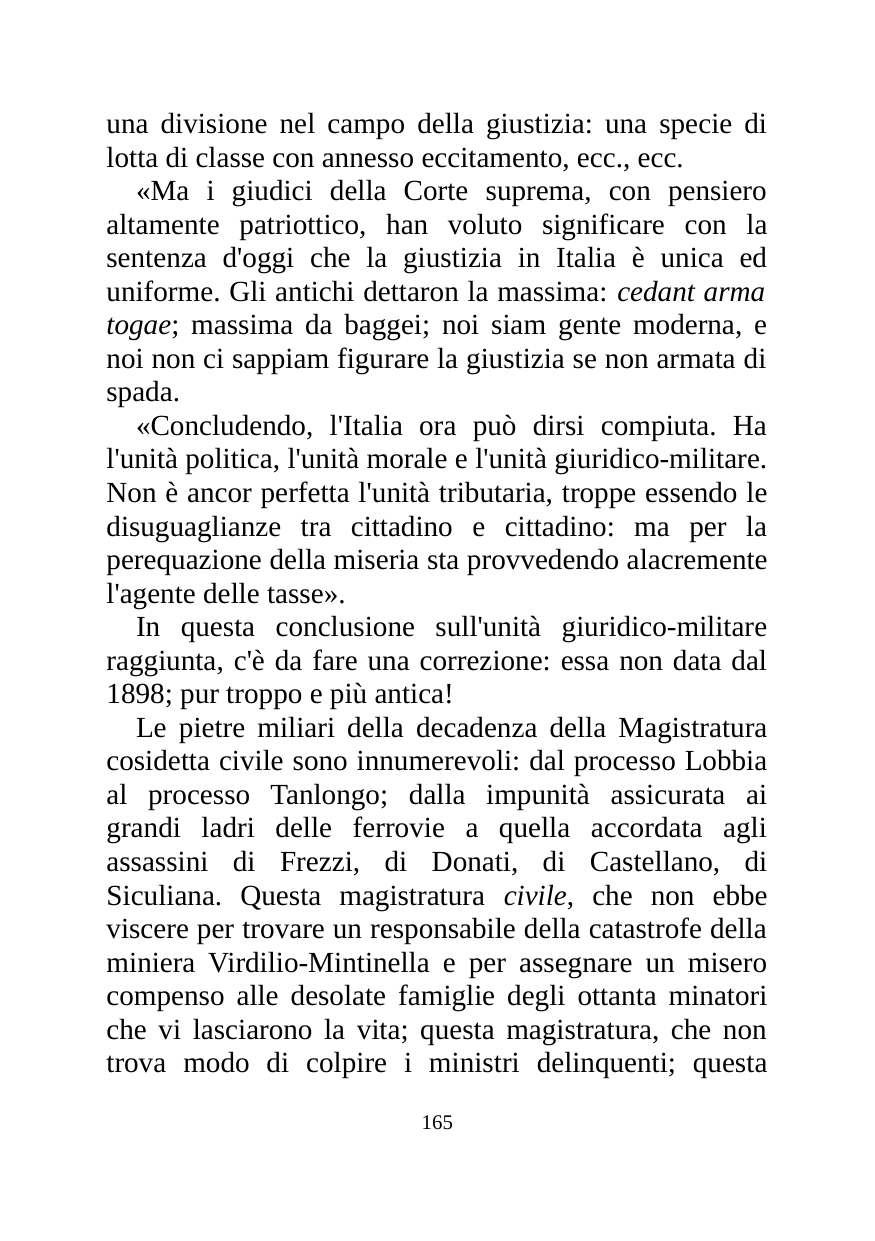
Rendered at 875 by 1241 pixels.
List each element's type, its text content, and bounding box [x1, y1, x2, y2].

text In questa conclusione sull'unità giuridico-militare raggiunta, c'è da fare una correzione: essa non data dal 1898; pur troppo e più antica! [106, 609, 768, 710]
text Le pietre miliari della decadenza della Magistratura cosidetta civile sono innumerevoli: dal processo Lobbia al processo Tanlongo; dalla impunità assicurata ai grandi ladri delle ferrovie a quella accordata agli assassini di Frezzi, di Donati, di Castellano, di Siculiana. Questa magistratura civile, che non ebbe viscere per trovare un responsabile della catastrofe della miniera Virdilio-Mintinella e per assegnare un misero compenso alle desolate famiglie degli ottanta minatori che vi lasciarono la vita; questa magistratura, che non trova modo di colpire i ministri delinquenti; questa [106, 710, 768, 1079]
text una divisione nel campo della giustizia: una specie di lotta di classe con annesso eccitamento, ecc., ecc. [106, 106, 768, 173]
text «Concludendo, l'Italia ora può dirsi compiuta. Ha l'unità politica, l'unità morale e l'unità giuridico-militare. Non è ancor perfetta l'unità tributaria, troppe essendo le disuguaglianze tra cittadino e cittadino: ma per la perequazione della miseria sta provvedendo alacremente l'agente delle tasse». [106, 408, 768, 609]
text «Ma i giudici della Corte suprema, con pensiero altamente patriottico, han voluto significare con la sentenza d'oggi che la giustizia in Italia è unica ed uniforme. Gli antichi dettaron la massima: cedant arma togae; massima da baggei; noi siam gente moderna, e noi non ci sappiam figurare la giustizia se non armata di spada. [106, 173, 768, 408]
